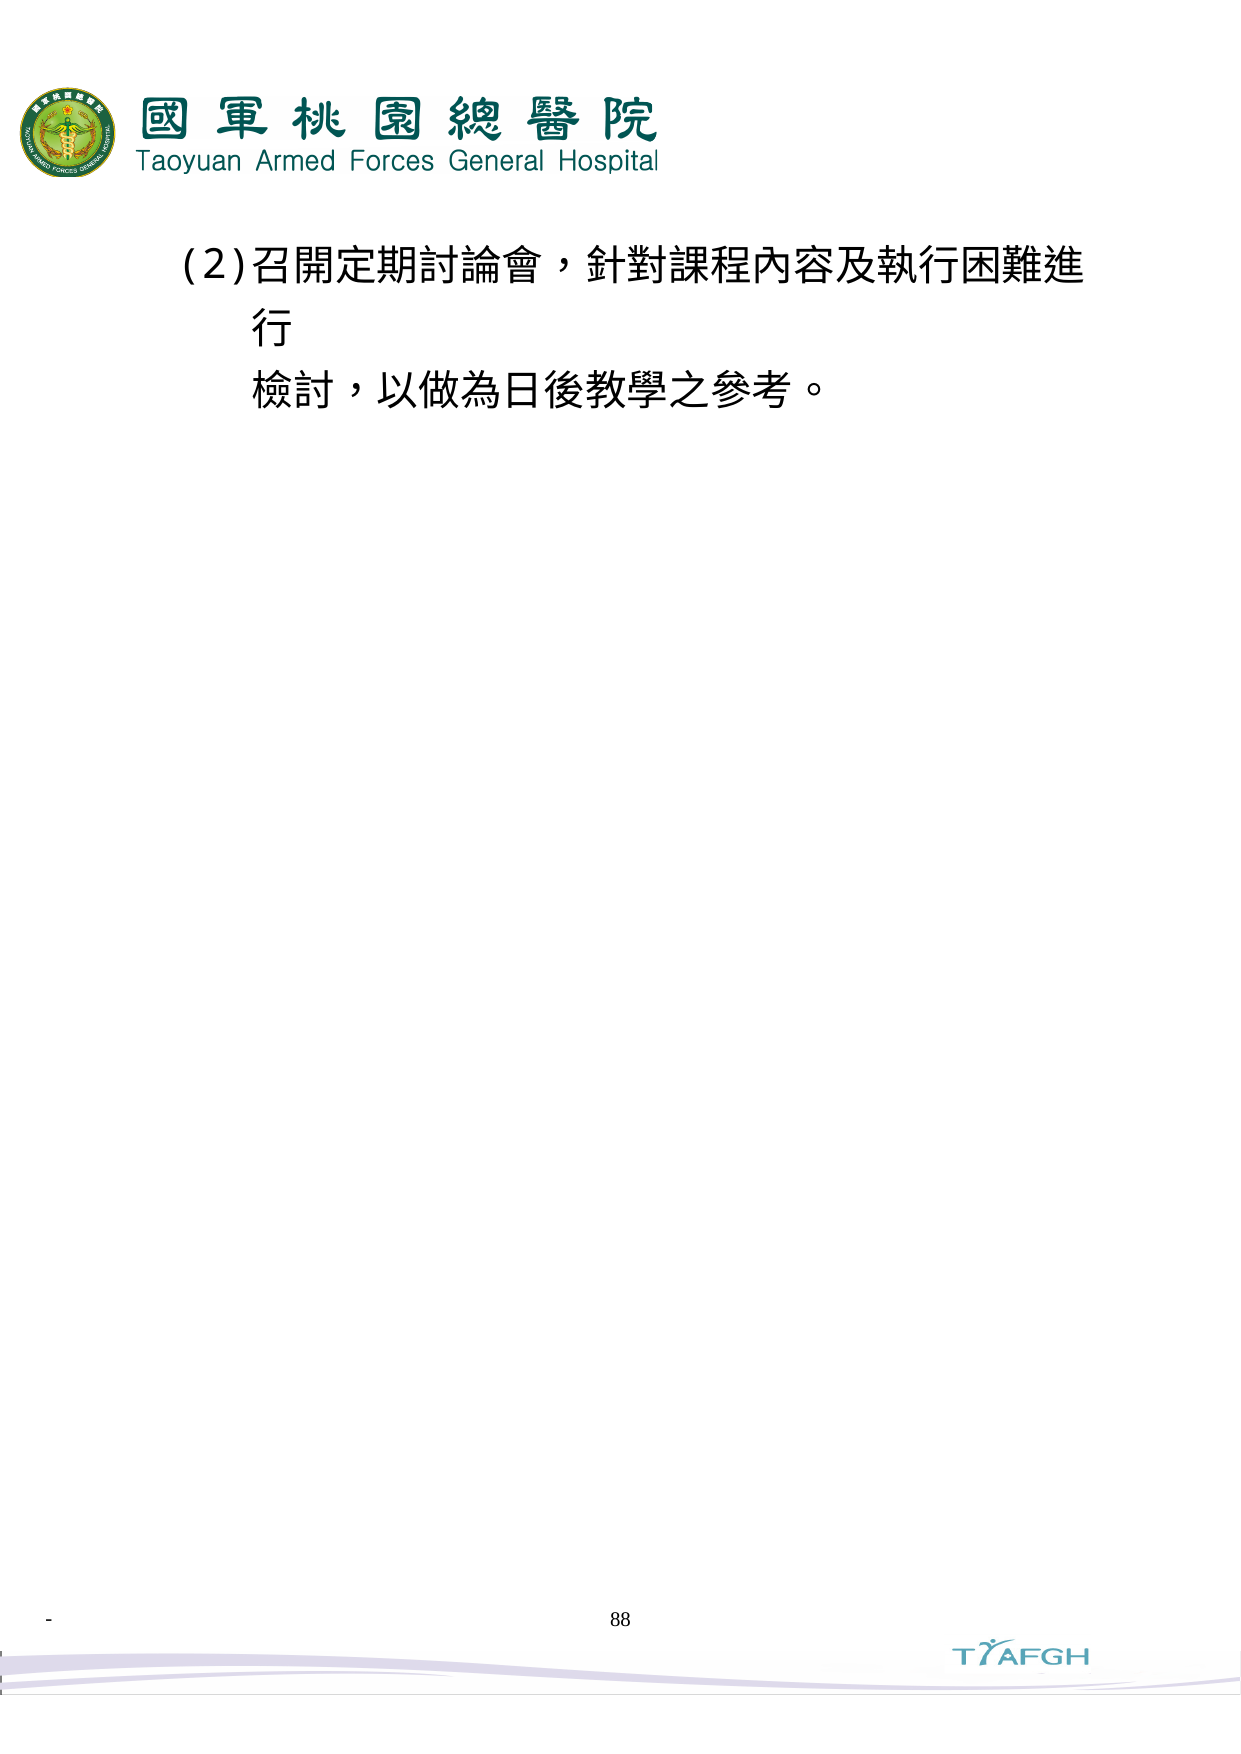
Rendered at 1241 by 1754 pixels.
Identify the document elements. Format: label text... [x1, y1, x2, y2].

text [60, 131, 75, 157]
text 檢討，以做為日後教學之參考。 [251, 346, 1122, 408]
list 召開定期討論會，針對課程內容及執行困難進行 [176, 221, 1122, 346]
